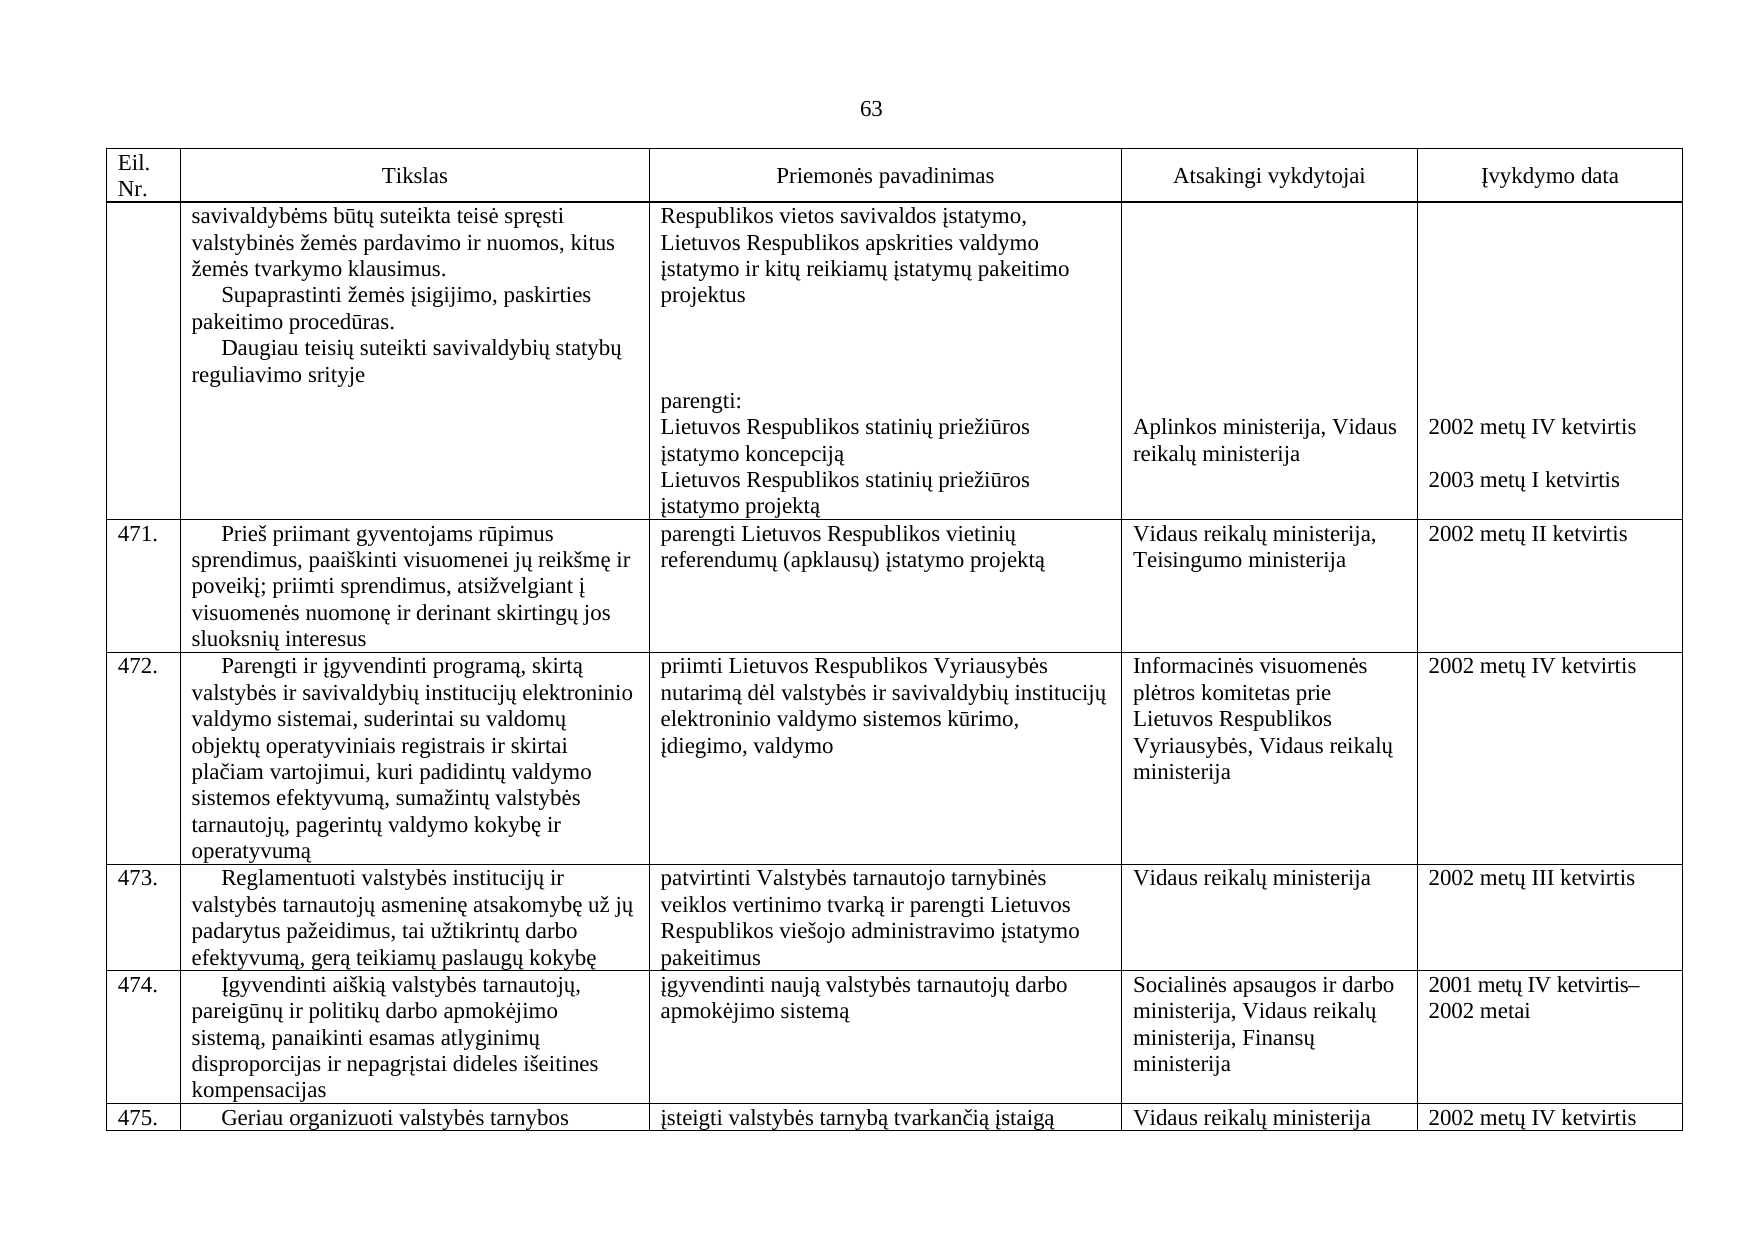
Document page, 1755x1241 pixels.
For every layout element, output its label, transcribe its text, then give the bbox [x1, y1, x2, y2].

table_cell [1122, 466, 1417, 519]
table_cell [107, 971, 180, 1103]
table_cell 2003 metų I ketvirtis [1418, 466, 1682, 519]
table_cell [107, 203, 180, 387]
table_cell parengti Lietuvos Respublikos vietinių referendumų (apklausų) įstatymo projektą [650, 520, 1121, 652]
table_cell parengti: Lietuvos Respublikos statinių priežiūros įstatymo koncepciją [650, 387, 1121, 466]
table_cell Vidaus reikalų ministerija [1122, 865, 1417, 970]
table_cell [107, 466, 180, 519]
table_header Eil. Nr. [107, 149, 180, 201]
table_cell Įgyvendinti aiškią valstybės tarnautojų, pareigūnų ir politikų darbo apmokėjimo sistemą, panaikinti esamas atlyginimų disproporcijas ir nepagrįstai dideles išeitines kompensacijas [181, 971, 649, 1103]
table_cell įgyvendinti naują valstybės tarnautojų darbo apmokėjimo sistemą [650, 971, 1121, 1103]
table_cell [107, 653, 180, 863]
table_header Atsakingi vykdytojai [1122, 149, 1417, 201]
table_cell 2002 metų IV ketvirtis [1418, 1104, 1682, 1130]
table_cell 2002 metų IV ketvirtis [1418, 387, 1682, 466]
table_cell savivaldybėms būtų suteikta teisė spręsti valstybinės žemės pardavimo ir nuomos, kitus žemės tvarkymo klausimus. Supaprastinti žemės įsigijimo, paskirties pakeitimo procedūras. Daugiau teisių suteikti savivaldybių statybų reguliavimo srityje [181, 203, 649, 387]
table_cell Socialinės apsaugos ir darbo ministerija, Vidaus reikalų ministerija, Finansų ministerija [1122, 971, 1417, 1103]
table_cell 2001 metų IV ketvirtis–2002 metai [1418, 971, 1682, 1103]
table_cell Vidaus reikalų ministerija, Teisingumo ministerija [1122, 520, 1417, 652]
table_cell Informacinės visuomenės plėtros komitetas prie Lietuvos Respublikos Vyriausybės, Vidaus reikalų ministerija [1122, 653, 1417, 863]
table_cell Aplinkos ministerija, Vidaus reikalų ministerija [1122, 387, 1417, 466]
table_cell [181, 466, 649, 519]
table_cell [107, 1104, 180, 1130]
table_cell patvirtinti Valstybės tarnautojo tarnybinės veiklos vertinimo tvarką ir parengti Lietuvos Respublikos viešojo administravimo įstatymo pakeitimus [650, 865, 1121, 970]
table_cell 2002 metų III ketvirtis [1418, 865, 1682, 970]
table_cell Parengti ir įgyvendinti programą, skirtą valstybės ir savivaldybių institucijų elektroninio valdymo sistemai, suderintai su valdomų objektų operatyviniais registrais ir skirtai plačiam vartojimui, kuri padidintų valdymo sistemos efektyvumą, sumažintų valstybės tarnautojų, pagerintų valdymo kokybę ir operatyvumą [181, 653, 649, 863]
table_cell Lietuvos Respublikos statinių priežiūros įstatymo projektą [650, 466, 1121, 519]
table_cell Reglamentuoti valstybės institucijų ir valstybės tarnautojų asmeninę atsakomybę už jų padarytus pažeidimus, tai užtikrintų darbo efektyvumą, gerą teikiamų paslaugų kokybę [181, 865, 649, 970]
table_header Tikslas [181, 149, 649, 201]
table_cell [107, 387, 180, 466]
table_cell [1418, 203, 1682, 387]
table_cell [181, 387, 649, 466]
table_cell Respublikos vietos savivaldos įstatymo, Lietuvos Respublikos apskrities valdymo įstatymo ir kitų reikiamų įstatymų pakeitimo projektus [650, 203, 1121, 387]
table_cell [107, 520, 180, 652]
table_cell priimti Lietuvos Respublikos Vyriausybės nutarimą dėl valstybės ir savivaldybių institucijų elektroninio valdymo sistemos kūrimo, įdiegimo, valdymo [650, 653, 1121, 863]
table_cell [1122, 203, 1417, 387]
table_cell 2002 metų II ketvirtis [1418, 520, 1682, 652]
table_cell 2002 metų IV ketvirtis [1418, 653, 1682, 863]
table_cell Vidaus reikalų ministerija [1122, 1104, 1417, 1130]
table_cell [107, 865, 180, 970]
table_cell Geriau organizuoti valstybės tarnybos [181, 1104, 649, 1130]
table_header Priemonės pavadinimas [650, 149, 1121, 201]
table_cell įsteigti valstybės tarnybą tvarkančią įstaigą [650, 1104, 1121, 1130]
table_cell Prieš priimant gyventojams rūpimus sprendimus, paaiškinti visuomenei jų reikšmę ir poveikį; priimti sprendimus, atsižvelgiant į visuomenės nuomonę ir derinant skirtingų jos sluoksnių interesus [181, 520, 649, 652]
table_header Įvykdymo data [1418, 149, 1682, 201]
